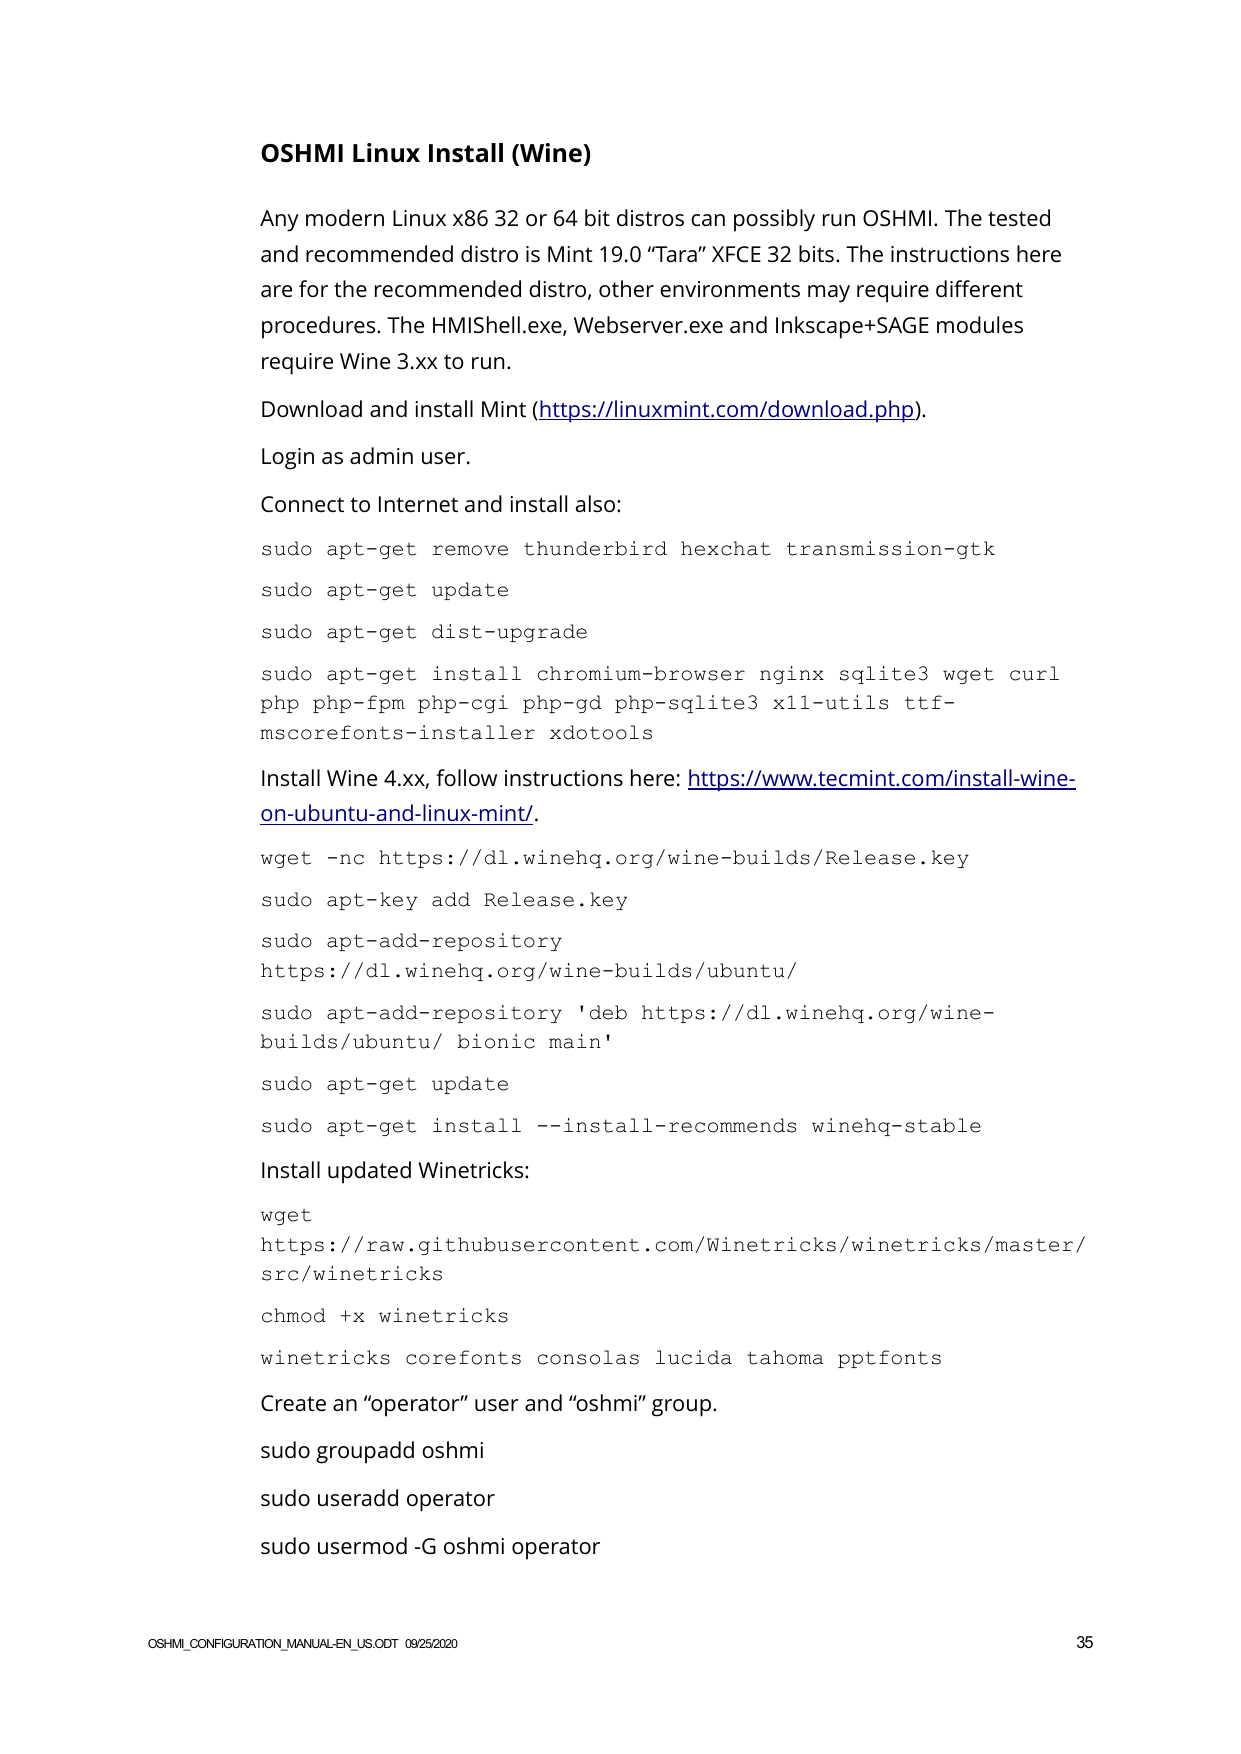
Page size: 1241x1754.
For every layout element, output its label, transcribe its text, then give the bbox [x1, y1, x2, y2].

text wget -nc https://dl.winehq.org/wine-builds/Release.key [260, 846, 1093, 871]
text winetricks corefonts consolas lucida tahoma pptfonts [260, 1346, 1093, 1371]
text sudo apt-add-repository 'deb https://dl.winehq.org/wine-builds/ubuntu/ bionic main' [260, 1001, 1093, 1055]
text sudo apt-get update [260, 1072, 1093, 1097]
subtitle OSHMI Linux Install (Wine) [260, 136, 1093, 170]
text sudo apt-add-repository https://dl.winehq.org/wine-builds/ubuntu/ [260, 929, 1093, 984]
text sudo apt-get install --install-recommends winehq-stable [260, 1114, 1093, 1139]
text Connect to Internet and install also: [260, 489, 1093, 519]
text Download and install Mint (https://linuxmint.com/download.php). [260, 393, 1093, 423]
text sudo usermod -G oshmi operator [260, 1531, 1093, 1561]
text sudo apt-get remove thunderbird hexchat transmission-gtk [260, 537, 1093, 561]
text Login as admin user. [260, 441, 1093, 471]
text Install updated Winetricks: [260, 1156, 1093, 1185]
text chmod +x winetricks [260, 1304, 1093, 1329]
text sudo apt-get install chromium-browser nginx sqlite3 wget curl php php-fpm php-cgi php-gd php-sqlite3 x11-utils ttf-mscorefonts-installer xdotools [260, 662, 1093, 746]
text sudo apt-get update [260, 578, 1093, 603]
text sudo apt-get dist-upgrade [260, 620, 1093, 645]
text sudo useradd operator [260, 1483, 1093, 1513]
text sudo groupadd oshmi [260, 1435, 1093, 1465]
text sudo apt-key add Release.key [260, 888, 1093, 913]
text Install Wine 4.xx, follow instructions here: https://www.tecmint.com/install-wine-on-ubuntu-and-linux-mint/. [260, 763, 1093, 828]
text Create an “operator” user and “oshmi” group. [260, 1388, 1093, 1417]
text wget https://raw.githubusercontent.com/Winetricks/winetricks/master/src/winetricks [260, 1203, 1093, 1287]
text Any modern Linux x86 32 or 64 bit distros can possibly run OSHMI. The tested and recommended distro is Mint 19.0 “Tara” XFCE 32 bits. The instructions here are for the recommended distro, other environments may require different procedures. The HMIShell.exe, Webserver.exe and Inkscape+SAGE modules require Wine 3.xx to run. [260, 203, 1093, 376]
